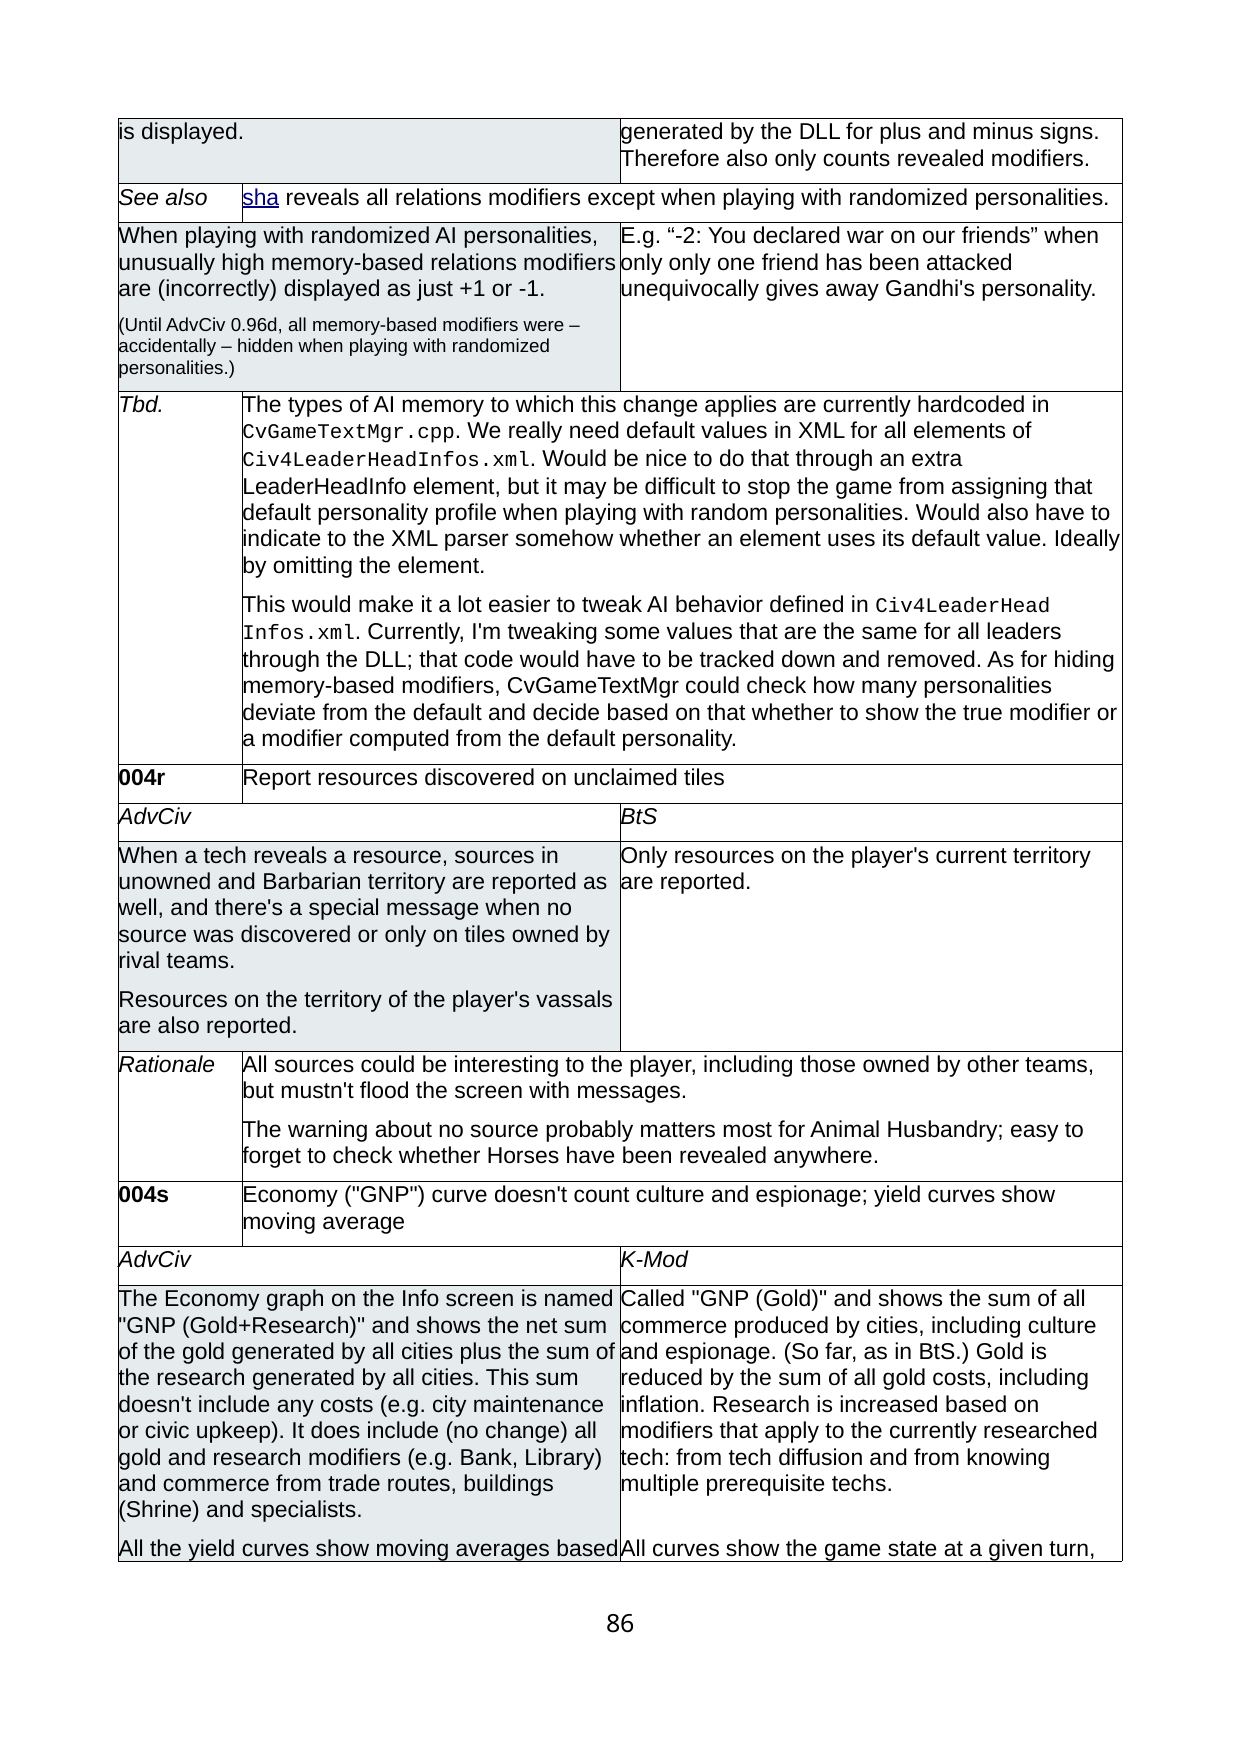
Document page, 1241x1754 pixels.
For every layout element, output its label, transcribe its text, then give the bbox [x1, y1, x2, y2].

table_cell E.g. “-2: You declared war on our friends” when only only one friend has been attacked unequivocally gives away Gandhi's personality. [621, 223, 1122, 391]
table_cell The Economy graph on the Info screen is named "GNP (Gold+Research)" and shows the net sum of the gold generated by all cities plus the sum of the research generated by all cities. This sum doesn't include any costs (e.g. city maintenance or civic upkeep). It does include (no change) all gold and research modifiers (e.g. Bank, Library) and commerce from trade routes, buildings (Shrine) and specialists. All the yield curves show moving averages based [119, 1286, 620, 1561]
table_cell The types of AI memory to which this change applies are currently hardcoded in CvGameTextMgr.cpp. We really need default values in XML for all elements of Civ4LeaderHeadInfos.xml. Would be nice to do that through an extra LeaderHeadInfo element, but it may be difficult to stop the game from assigning that default personality profile when playing with random personalities. Would also have to indicate to the XML parser somehow whether an element uses its default value. Ideally by omitting the element. This would make it a lot easier to tweak AI behavior defined in Civ4LeaderHead Infos.xml. Currently, I'm tweaking some values that are the same for all leaders through the DLL; that code would have to be tracked down and removed. As for hiding memory-based modifiers, CvGameTextMgr could check how many personalities deviate from the default and decide based on that whether to show the true modifier or a modifier computed from the default personality. [243, 392, 1122, 764]
table_cell AdvCiv [119, 804, 620, 841]
table_cell Rationale [119, 1052, 242, 1181]
table_cell 004s [119, 1182, 242, 1246]
table_cell is displayed. [119, 119, 620, 183]
table_cell sha reveals all relations modifiers except when playing with randomized personalities. [243, 184, 1122, 222]
table_cell K-Mod [621, 1247, 1122, 1285]
table_cell When playing with randomized AI personalities, unusually high memory-based relations modifiers are (incorrectly) displayed as just +1 or -1. (Until AdvCiv 0.96d, all memory-based modifiers were – accidentally – hidden when playing with randomized personalities.) [119, 223, 620, 391]
table_cell When a tech reveals a resource, sources in unowned and Barbarian territory are reported as well, and there's a special message when no source was discovered or only on tiles owned by rival teams. Resources on the territory of the player's vassals are also reported. [119, 842, 620, 1051]
table_cell 004r [119, 765, 242, 803]
table_cell BtS [621, 804, 1122, 841]
table_cell Report resources discovered on unclaimed tiles [243, 765, 1122, 803]
table_cell Only resources on the player's current territory are reported. [621, 842, 1122, 1051]
table_cell All sources could be interesting to the player, including those owned by other teams, but mustn't flood the screen with messages. The warning about no source probably matters most for Animal Husbandry; easy to forget to check whether Horses have been revealed anywhere. [243, 1052, 1122, 1181]
table_cell See also [119, 184, 242, 222]
table_cell Tbd. [119, 392, 242, 764]
table_cell generated by the DLL for plus and minus signs. Therefore also only counts revealed modifiers. [621, 119, 1122, 183]
table_cell Economy ("GNP") curve doesn't count culture and espionage; yield curves show moving average [243, 1182, 1122, 1246]
table_cell Called "GNP (Gold)" and shows the sum of all commerce produced by cities, including culture and espionage. (So far, as in BtS.) Gold is reduced by the sum of all gold costs, including inflation. Research is increased based on modifiers that apply to the currently researched tech: from tech diffusion and from knowing multiple prerequisite techs. All curves show the game state at a given turn, [621, 1286, 1122, 1561]
table_cell AdvCiv [119, 1247, 620, 1285]
